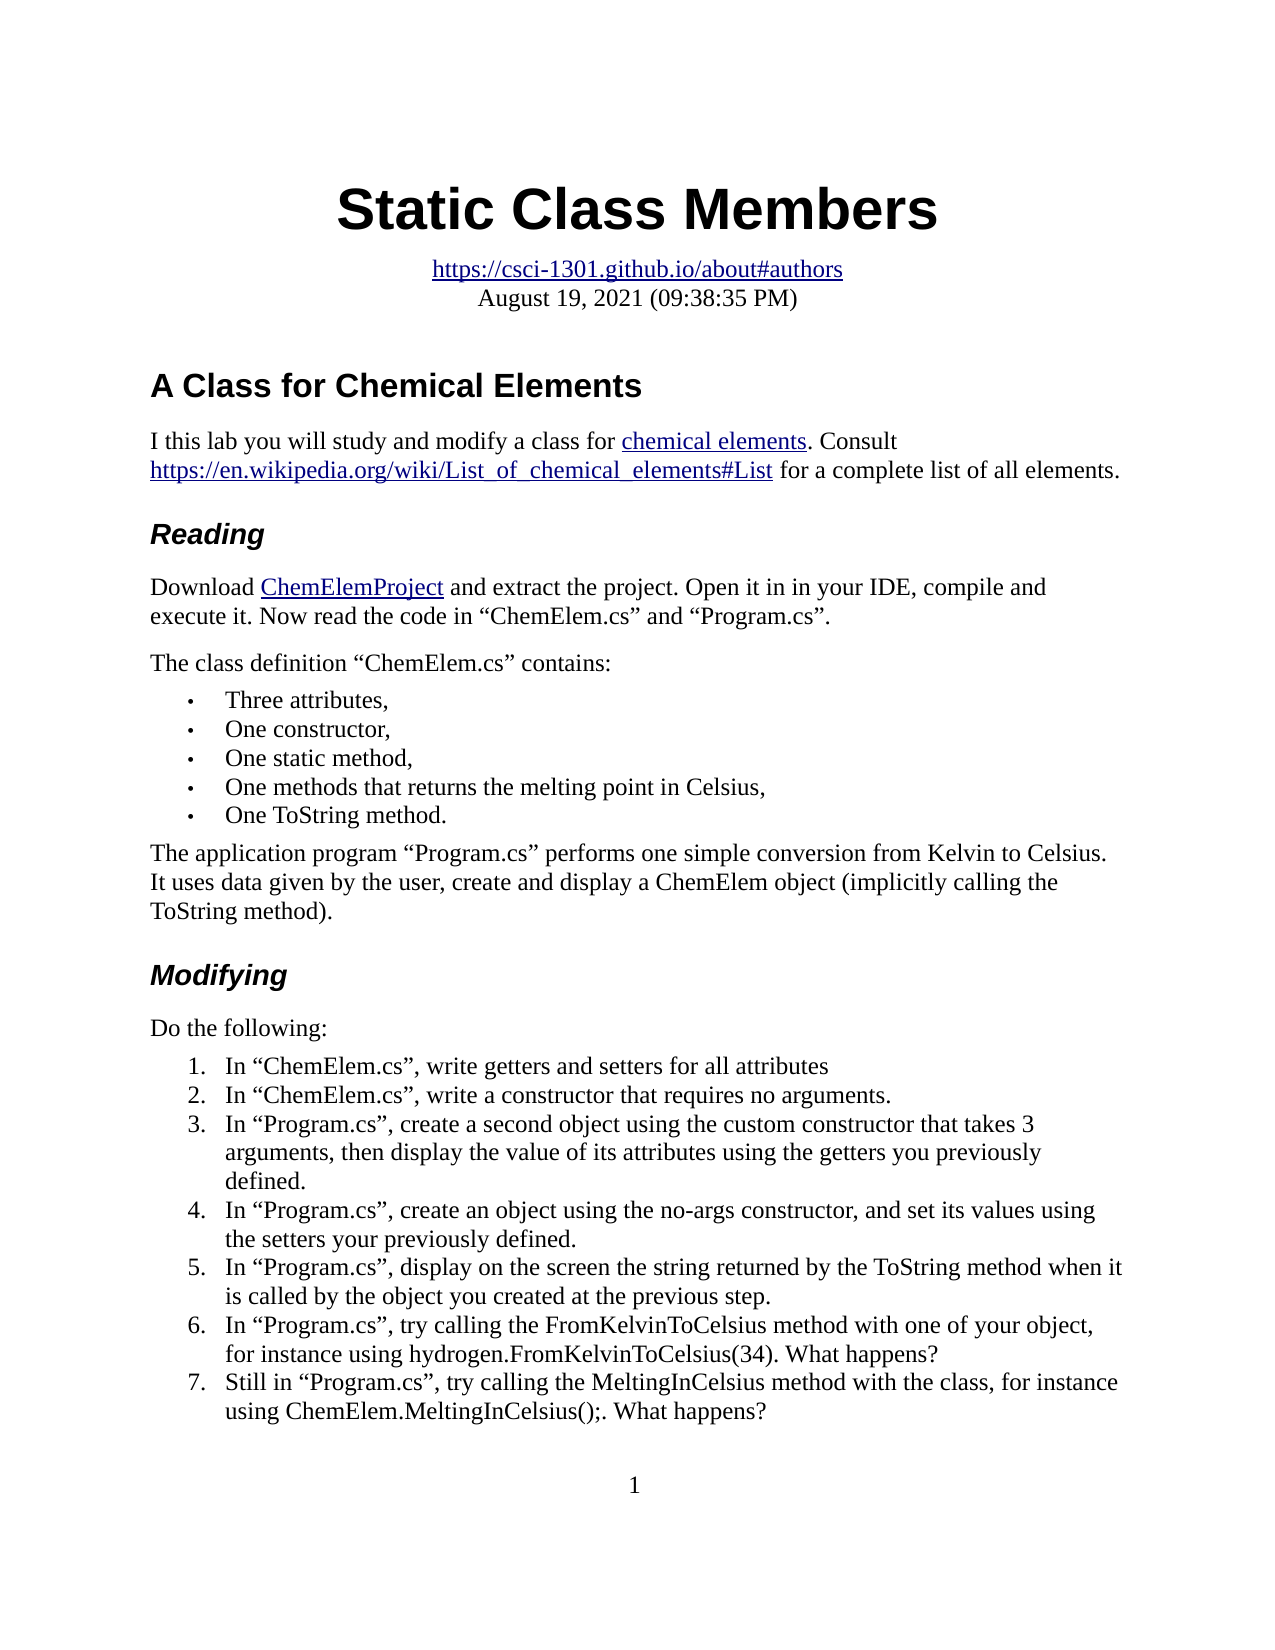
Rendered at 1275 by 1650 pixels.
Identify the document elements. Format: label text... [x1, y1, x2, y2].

list One methods that returns the melting point in Celsius, [187, 772, 1125, 801]
subtitle Reading [150, 517, 1125, 551]
text August 19, 2021 (09:38:35 PM) [150, 283, 1125, 312]
text The application program “Program.cs” performs one simple conversion from Kelvin to Celsius. It uses data given by the user, create and display a ChemElem object (implicitly calling the ToString method). [150, 838, 1125, 924]
text https://csci-1301.github.io/about#authors [150, 254, 1125, 283]
title Static Class Members [150, 175, 1125, 242]
list One constructor, [187, 714, 1125, 743]
list In “Program.cs”, try calling the FromKelvinToCelsius method with one of your object, for instance using hydrogen.FromKelvinToCelsius(34). What happens? [187, 1310, 1125, 1367]
list In “Program.cs”, create a second object using the custom constructor that takes 3 arguments, then display the value of its attributes using the getters you previously defined. [187, 1109, 1125, 1195]
subtitle Modifying [150, 958, 1125, 992]
subtitle A Class for Chemical Elements [150, 366, 1125, 404]
list One ToString method. [187, 801, 1125, 829]
text Download ChemElemProject and extract the project. Open it in in your IDE, compile and execute it. Now read the code in “ChemElem.cs” and “Program.cs”. [150, 572, 1125, 630]
text Do the following: [150, 1013, 1125, 1042]
list In “ChemElem.cs”, write getters and setters for all attributes [187, 1051, 1125, 1080]
text I this lab you will study and modify a class for chemical elements. Consult https://en.wikipedia.org/wiki/List_of_chemical_elements#List for a complete list of all elements. [150, 426, 1125, 483]
text The class definition “ChemElem.cs” contains: [150, 648, 1125, 677]
list One static method, [187, 743, 1125, 772]
list In “ChemElem.cs”, write a constructor that requires no arguments. [187, 1080, 1125, 1109]
list Three attributes, [187, 686, 1125, 714]
list Still in “Program.cs”, try calling the MeltingInCelsius method with the class, for instance using ChemElem.MeltingInCelsius();. What happens? [187, 1367, 1125, 1425]
list In “Program.cs”, create an object using the no-args constructor, and set its values using the setters your previously defined. [187, 1195, 1125, 1252]
list In “Program.cs”, display on the screen the string returned by the ToString method when it is called by the object you created at the previous step. [187, 1252, 1125, 1310]
